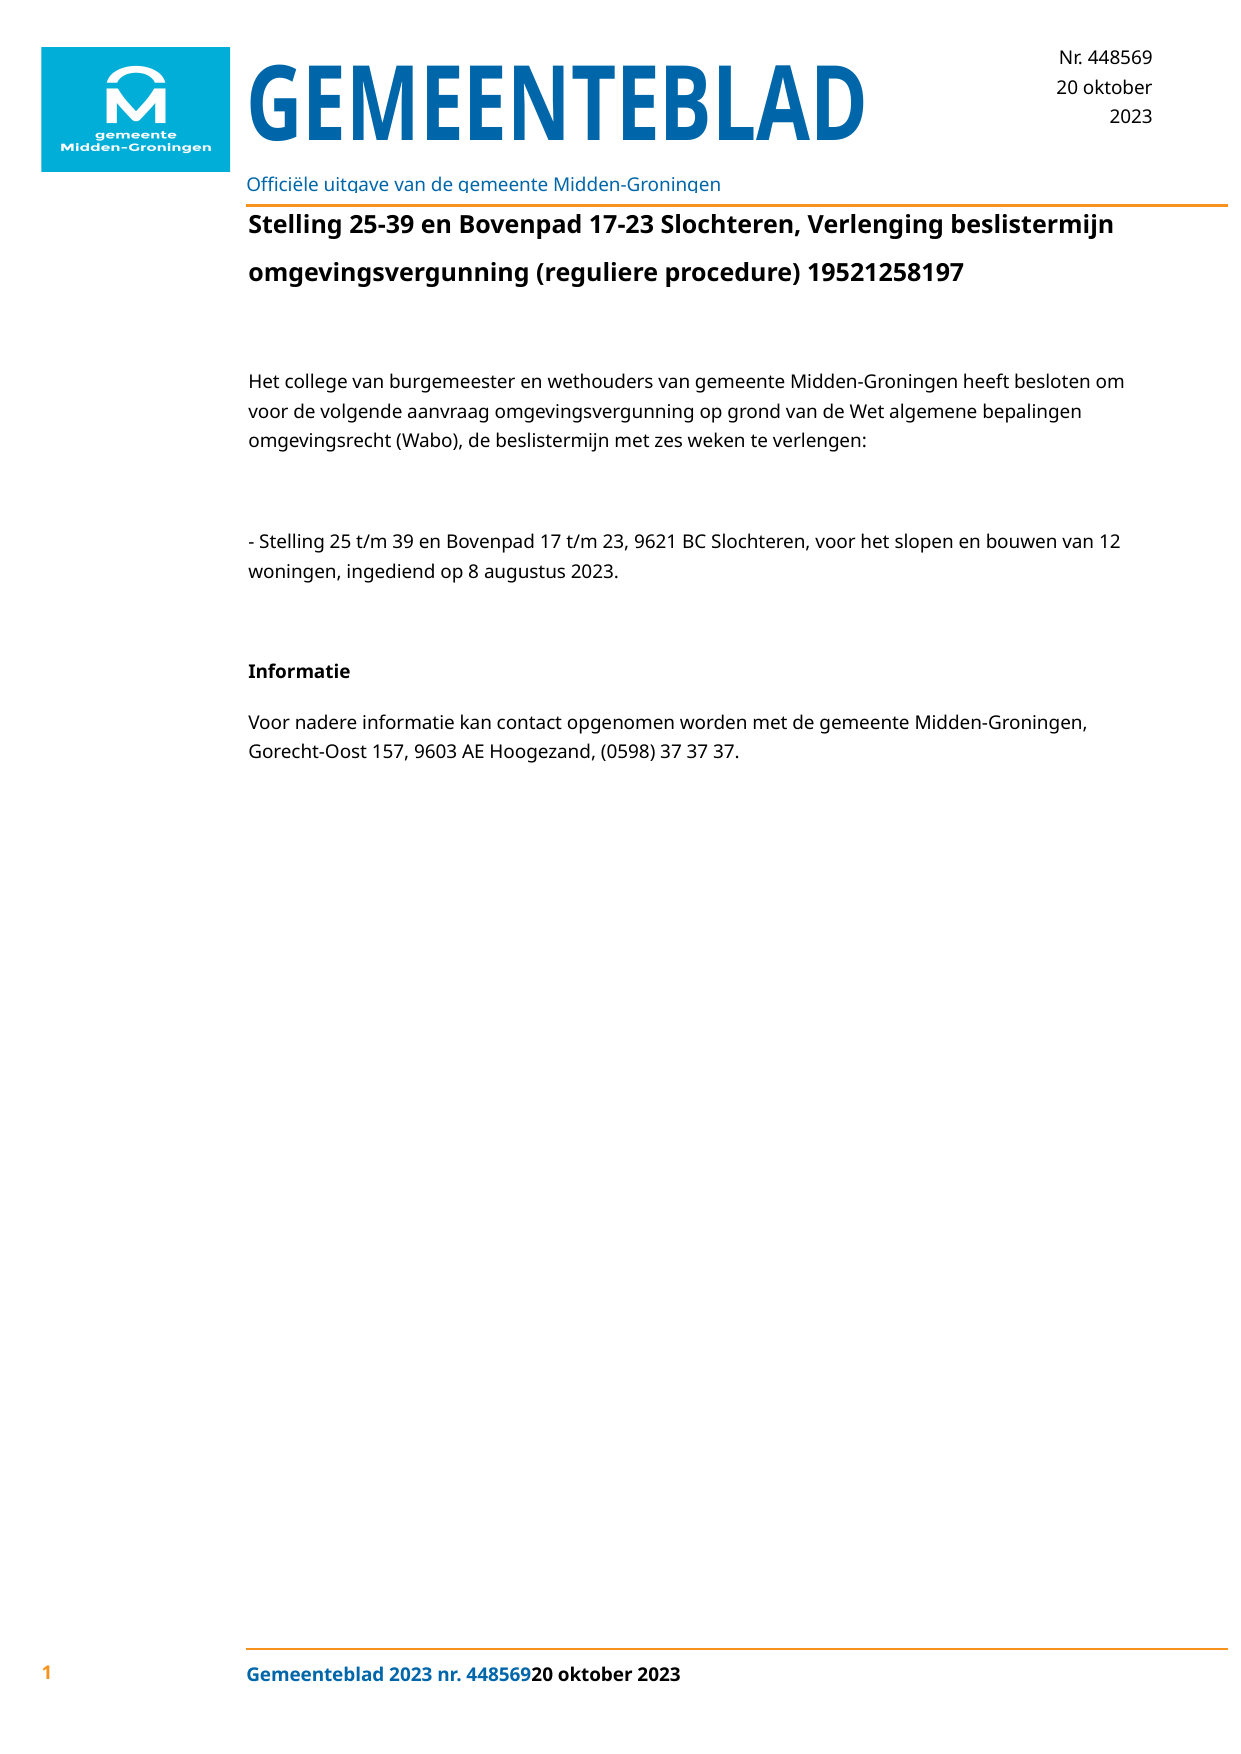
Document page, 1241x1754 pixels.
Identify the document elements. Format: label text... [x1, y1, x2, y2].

text - Stelling 25 t/m 39 en Bovenpad 17 t/m 23, 9621 BC Slochteren, voor het slopen en bouwen van 12 woningen, ingediend op 8 augustus 2023. [248, 528, 1152, 584]
picture [184, 146, 190, 153]
picture [108, 66, 164, 82]
picture [107, 89, 165, 122]
text Voor nadere informatie kan contact opgenomen worden met de gemeente Midden-Groningen, Gorecht-Oost 157, 9603 AE Hoogezand, (0598) 37 37 37. [248, 709, 1152, 764]
text Informatie [248, 659, 1152, 684]
text Het college van burgemeester en wethouders van gemeente Midden-Groningen heeft besloten om voor de volgende aanvraag omgevingsvergunning op grond van de Wet algemene bepalingen omgevingsrecht (Wabo), de beslistermijn met zes weken te verlengen: [248, 368, 1152, 453]
text Stelling 25-39 en Bovenpad 17-23 Slochteren, Verlenging beslistermijn omgevingsvergunning (reguliere procedure) 19521258197 [248, 207, 1152, 288]
